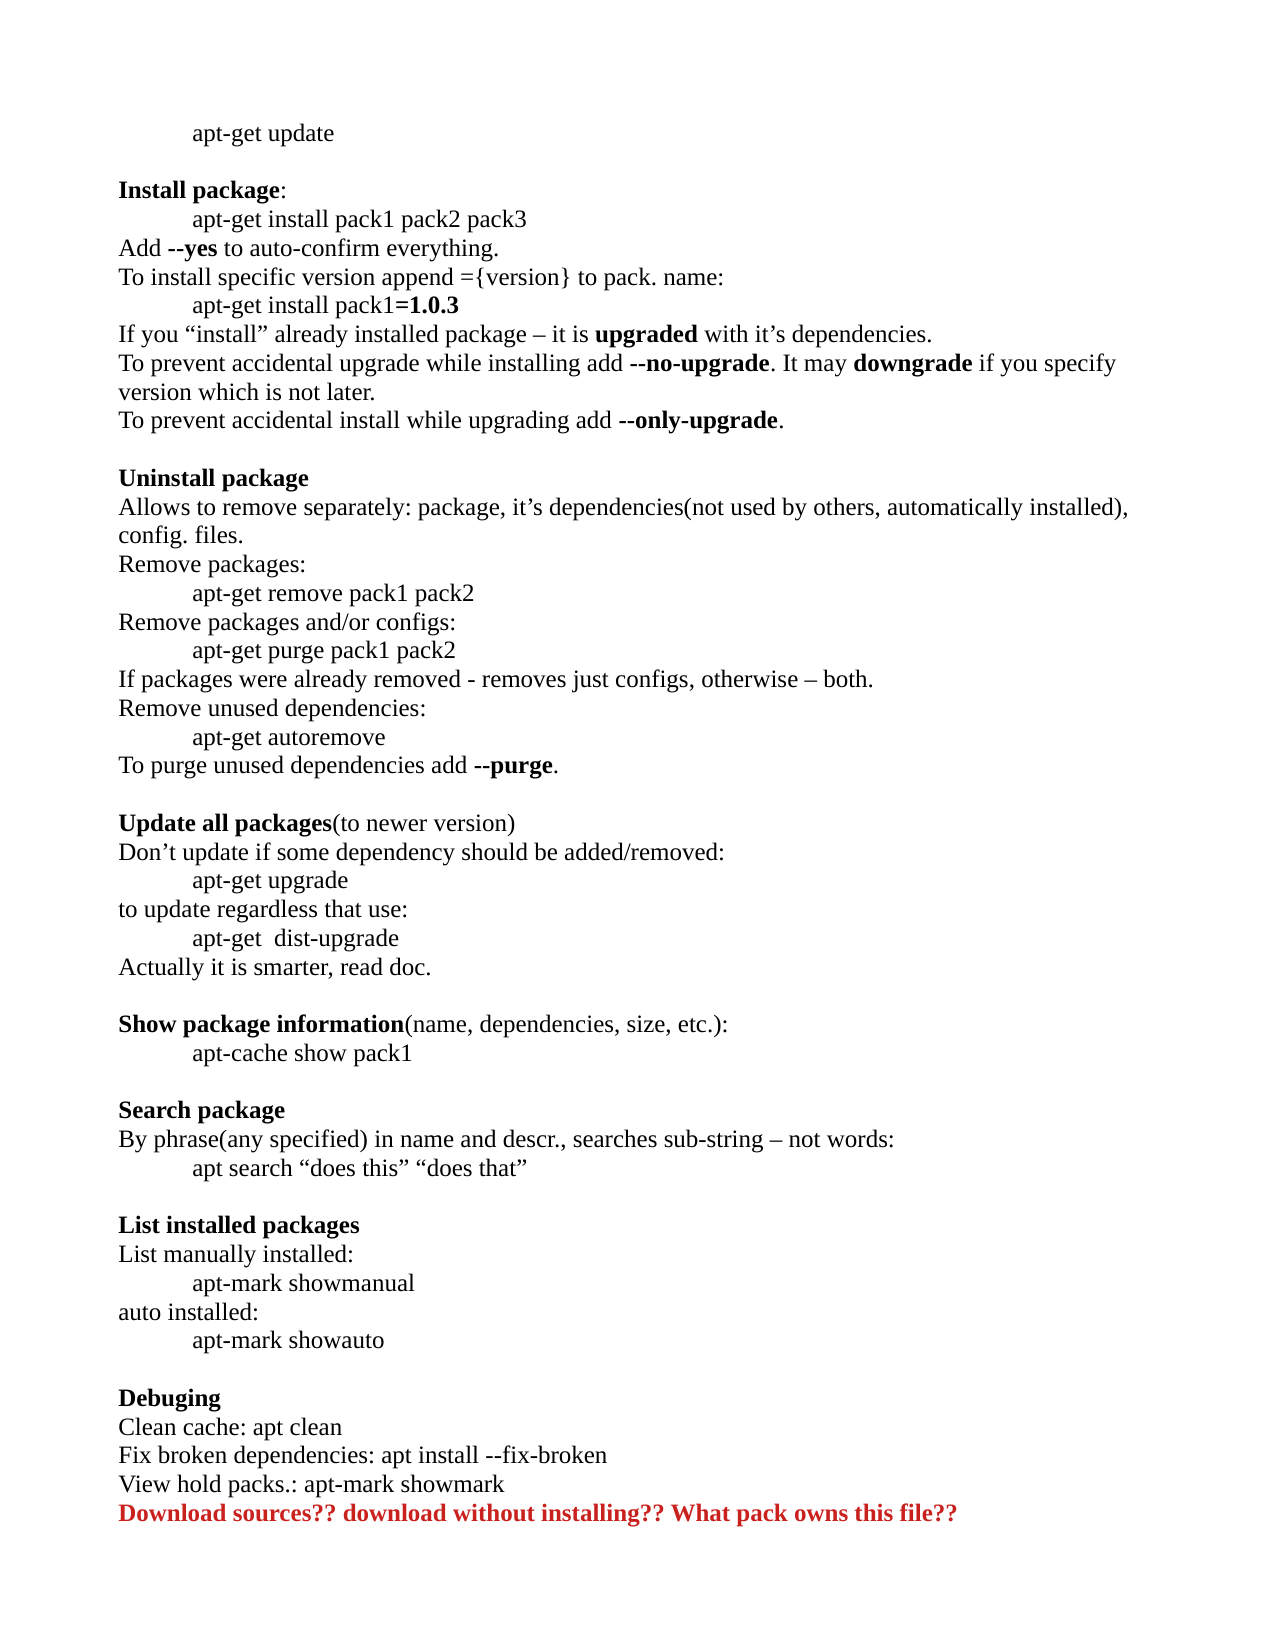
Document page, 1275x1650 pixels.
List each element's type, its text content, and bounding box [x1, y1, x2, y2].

text apt-get upgrade [118, 866, 1157, 894]
text Add --yes to auto-confirm everything. [118, 233, 1157, 262]
text apt-mark showauto [118, 1326, 1157, 1354]
text apt-cache show pack1 [118, 1038, 1157, 1067]
text apt-get install pack1 pack2 pack3 [118, 204, 1157, 233]
text Update all packages(to newer version) [118, 808, 1157, 837]
text Fix broken dependencies: apt install --fix-broken [118, 1441, 1157, 1469]
text Install package: [118, 176, 1157, 204]
text Remove packages and/or configs: [118, 607, 1157, 636]
text apt-get purge pack1 pack2 [118, 636, 1157, 664]
text By phrase(any specified) in name and descr., searches sub-string – not words: [118, 1124, 1157, 1153]
text Debuging [118, 1383, 1157, 1412]
text Show package information(name, dependencies, size, etc.): [118, 1009, 1157, 1038]
text apt-get autoremove [118, 722, 1157, 751]
text To prevent accidental upgrade while installing add --no-upgrade. It may downgrade if you specify version which is not later. [118, 348, 1157, 406]
text Download sources?? download without installing?? What pack owns this file?? [118, 1498, 1157, 1527]
text View hold packs.: apt-mark showmark [118, 1469, 1157, 1498]
text apt-get remove pack1 pack2 [118, 578, 1157, 607]
text Don’t update if some dependency should be added/removed: [118, 837, 1157, 866]
text apt-get dist-upgrade [118, 923, 1157, 952]
text Actually it is smarter, read doc. [118, 952, 1157, 981]
text Clean cache: apt clean [118, 1412, 1157, 1441]
text apt-get update [118, 118, 1157, 147]
text Search package [118, 1096, 1157, 1124]
text Remove packages: [118, 549, 1157, 578]
text Uninstall package [118, 463, 1157, 492]
text apt-mark showmanual [118, 1268, 1157, 1297]
text To install specific version append ={version} to pack. name: [118, 262, 1157, 291]
text auto installed: [118, 1297, 1157, 1326]
text Allows to remove separately: package, it’s dependencies(not used by others, automatically installed), config. files. [118, 492, 1157, 549]
text apt search “does this” “does that” [118, 1153, 1157, 1182]
text apt-get install pack1=1.0.3 [118, 291, 1157, 319]
text to update regardless that use: [118, 894, 1157, 923]
text List installed packages [118, 1211, 1157, 1239]
text To prevent accidental install while upgrading add --only-upgrade. [118, 406, 1157, 434]
text List manually installed: [118, 1239, 1157, 1268]
text If packages were already removed - removes just configs, otherwise – both. [118, 664, 1157, 693]
text To purge unused dependencies add --purge. [118, 751, 1157, 779]
text Remove unused dependencies: [118, 693, 1157, 722]
text If you “install” already installed package – it is upgraded with it’s dependencies. [118, 319, 1157, 348]
